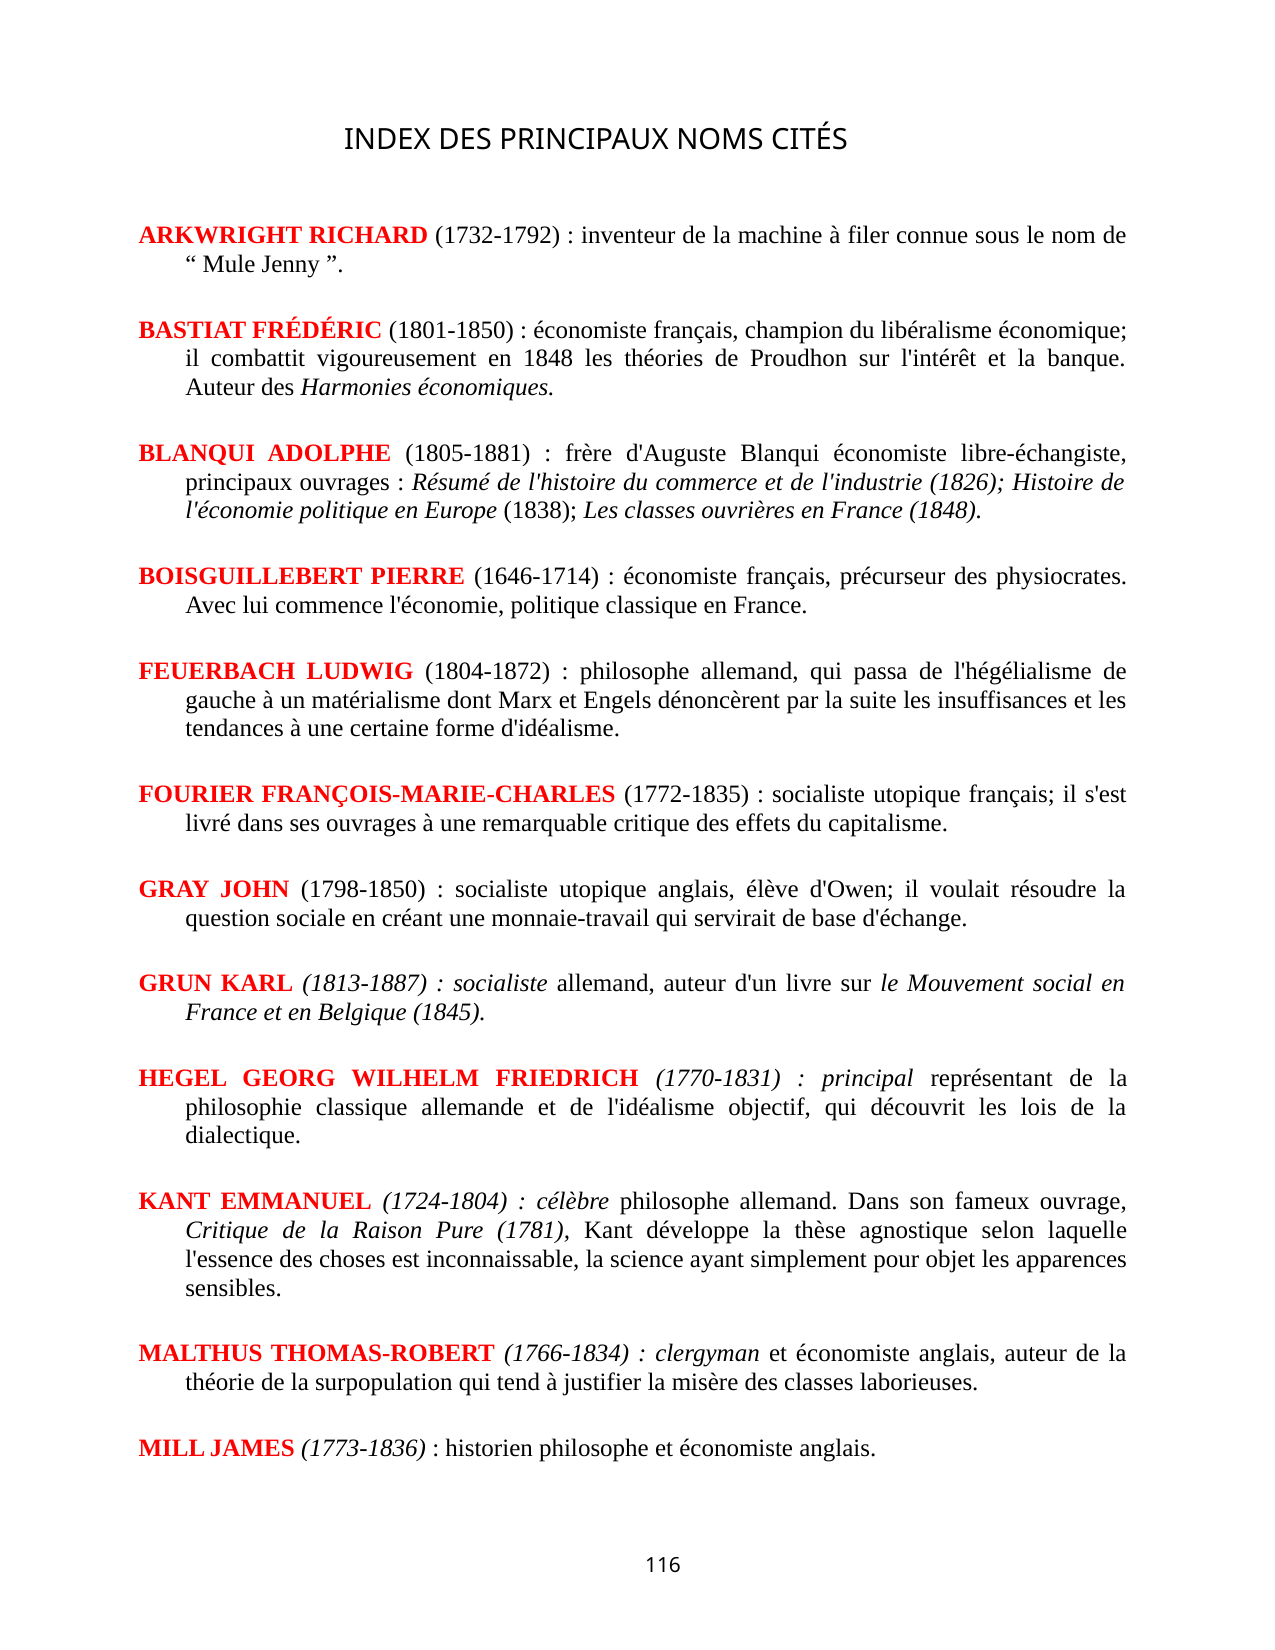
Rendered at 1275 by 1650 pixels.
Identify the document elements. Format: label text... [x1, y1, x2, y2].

subtitle INDEX DES PRINCIPAUX NOMS CITÉS [223, 118, 1127, 158]
text KANT EMMANUEL (1724-1804) : célèbre philosophe allemand. Dans son fameux ouvrage, Critique de la Raison Pure (1781), Kant développe la thèse agnostique selon laquelle l'essence des choses est inconnaissable, la science ayant simplement pour objet les apparences sensibles. [138, 1186, 1127, 1301]
text FEUERBACH LUDWIG (1804-1872) : philosophe allemand, qui passa de l'hégélialisme de gauche à un matérialisme dont Marx et Engels dénoncèrent par la suite les insuffisances et les tendances à une certaine forme d'idéalisme. [138, 656, 1127, 742]
text HEGEL GEORG WILHELM FRIEDRICH (1770-1831) : principal représentant de la philosophie classique allemande et de l'idéalisme objectif, qui découvrit les lois de la dialectique. [138, 1063, 1127, 1149]
text GRAY JOHN (1798-1850) : socialiste utopique anglais, élève d'Owen; il voulait résoudre la question sociale en créant une monnaie-travail qui servirait de base d'échange. [138, 874, 1127, 931]
text FOURIER FRANÇOIS-MARIE-CHARLES (1772-1835) : socialiste utopique français; il s'est livré dans ses ouvrages à une remarquable critique des effets du capitalisme. [138, 779, 1127, 837]
text GRUN KARL (1813-1887) : socialiste allemand, auteur d'un livre sur le Mouvement social en France et en Belgique (1845). [138, 968, 1127, 1026]
text MALTHUS THOMAS-ROBERT (1766-1834) : clergyman et économiste anglais, auteur de la théorie de la surpopulation qui tend à justifier la misère des classes laborieuses. [138, 1338, 1127, 1396]
text BOISGUILLEBERT PIERRE (1646-1714) : économiste français, précurseur des physiocrates. Avec lui commence l'économie, politique classique en France. [138, 561, 1127, 619]
text BASTIAT FRÉDÉRIC (1801-1850) : économiste français, champion du libéralisme économique; il combattit vigoureusement en 1848 les théories de Proudhon sur l'intérêt et la banque. Auteur des Harmonies économiques. [138, 315, 1127, 401]
text BLANQUI ADOLPHE (1805-1881) : frère d'Auguste Blanqui économiste libre-échangiste, principaux ouvrages : Résumé de l'histoire du commerce et de l'industrie (1826); Histoire de l'économie politique en Europe (1838); Les classes ouvrières en France (1848). [138, 438, 1127, 524]
text ARKWRIGHT RICHARD (1732-1792) : inventeur de la machine à filer connue sous le nom de “ Mule Jenny ”. [138, 220, 1127, 278]
text MILL JAMES (1773-1836) : historien philosophe et économiste anglais. [138, 1433, 1127, 1462]
